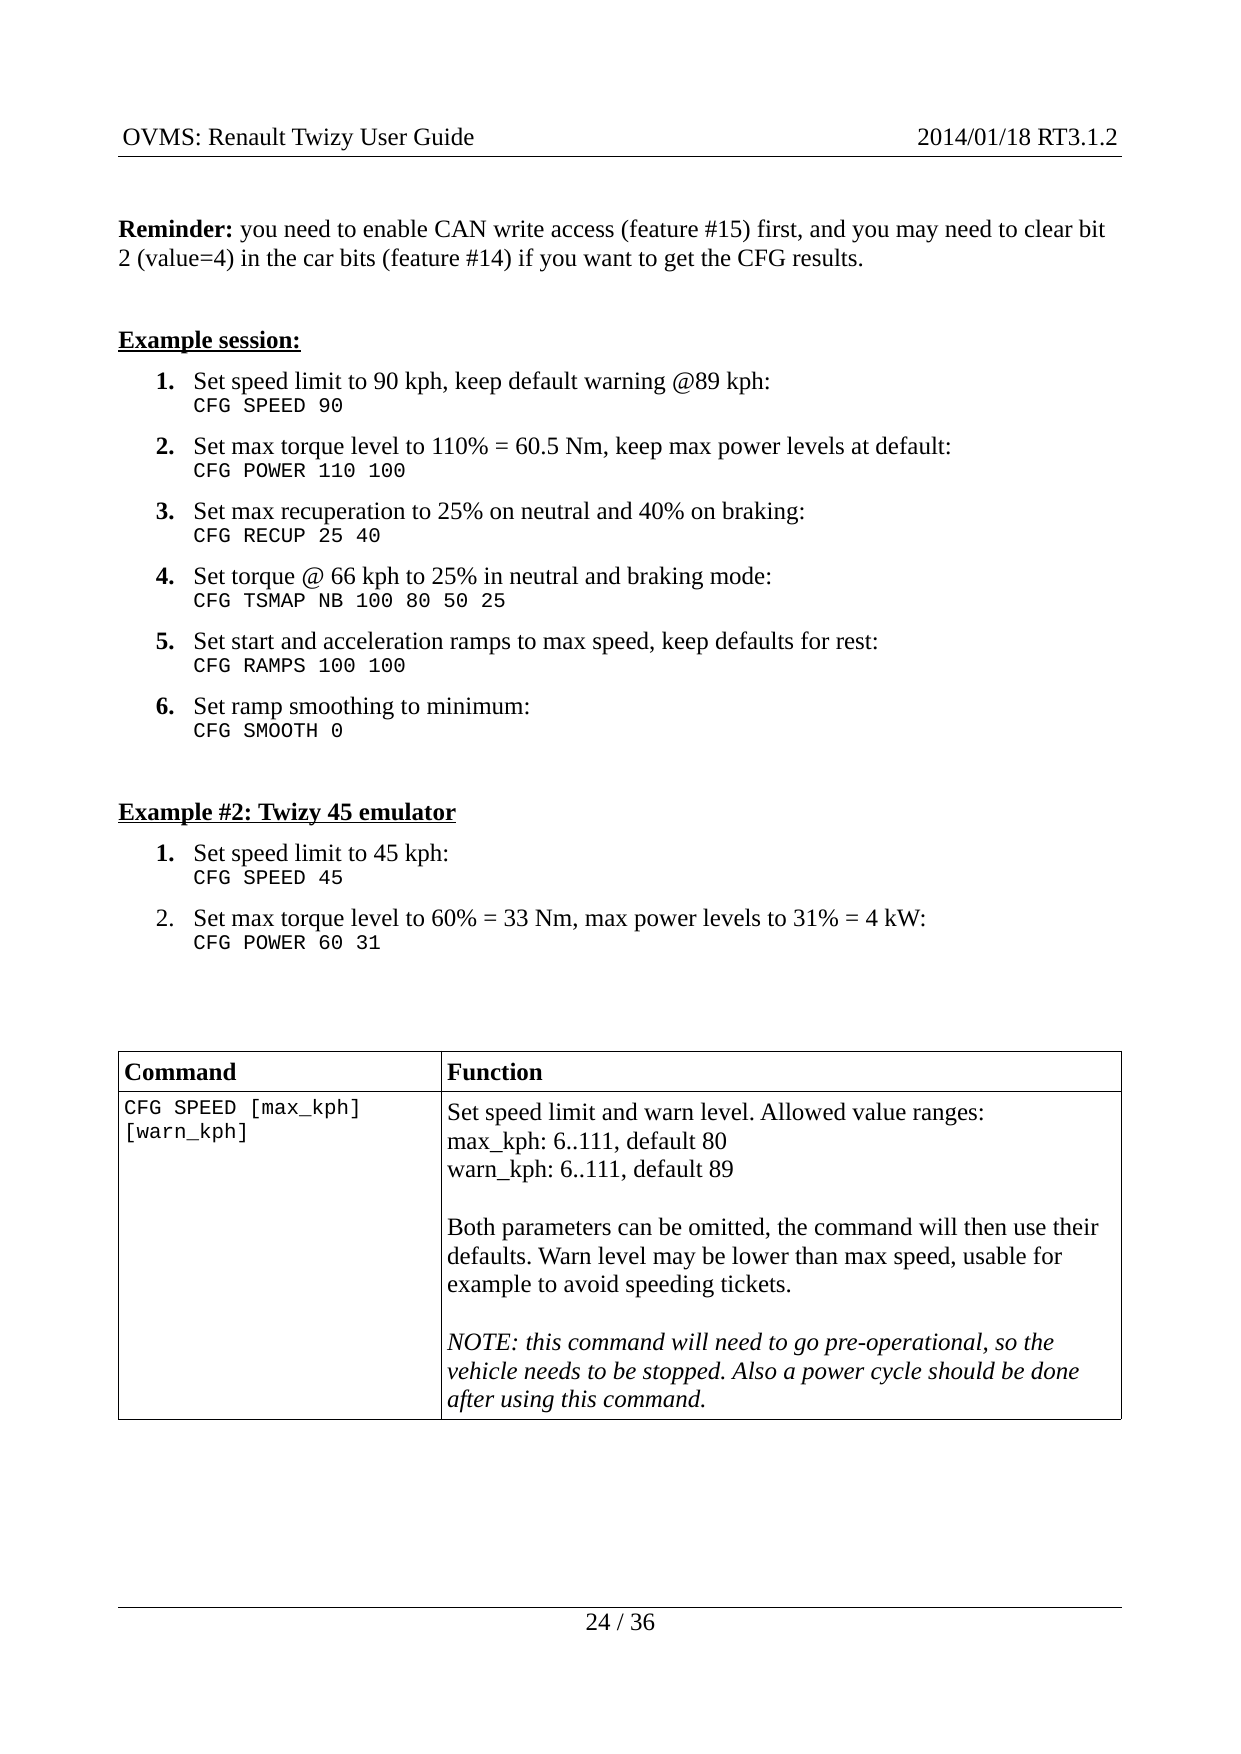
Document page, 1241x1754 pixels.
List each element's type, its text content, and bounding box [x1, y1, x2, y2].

list Set speed limit to 45 kph: CFG SPEED 45 [156, 838, 1122, 891]
table_cell Set speed limit and warn level. Allowed value ranges: max_kph: 6..111, default 80 warn_kph: 6..111, default 89 Both parameters can be omitted, the command will then use their defaults. Warn level may be lower than max speed, usable for example to avoid speeding tickets. NOTE: this command will need to go pre-operational, so the vehicle needs to be stopped. Also a power cycle should be done after using this command. [442, 1092, 1121, 1419]
text Example session: [118, 325, 1122, 354]
list Set ramp smoothing to minimum: CFG SMOOTH 0 [156, 691, 1122, 743]
list Set start and acceleration ramps to max speed, keep defaults for rest: CFG RAMPS 100 100 [156, 626, 1122, 678]
table_cell CFG SPEED [max_kph] [warn_kph] [119, 1092, 441, 1419]
list Set max torque level to 60% = 33 Nm, max power levels to 31% = 4 kW: CFG POWER 60 31 [156, 903, 1122, 956]
table_header Command [119, 1052, 441, 1091]
list Set speed limit to 90 kph, keep default warning @89 kph: CFG SPEED 90 [156, 366, 1122, 419]
table_header Function [442, 1052, 1121, 1091]
text Example #2: Twizy 45 emulator [118, 797, 1122, 826]
text Reminder: you need to enable CAN write access (feature #15) first, and you may need to clear bit 2 (value=4) in the car bits (feature #14) if you want to get the CFG results. [118, 214, 1122, 271]
list Set torque @ 66 kph to 25% in neutral and braking mode: CFG TSMAP NB 100 80 50 25 [156, 561, 1122, 613]
list Set max torque level to 110% = 60.5 Nm, keep max power levels at default: CFG POWER 110 100 [156, 431, 1122, 484]
list Set max recuperation to 25% on neutral and 40% on braking: CFG RECUP 25 40 [156, 496, 1122, 549]
